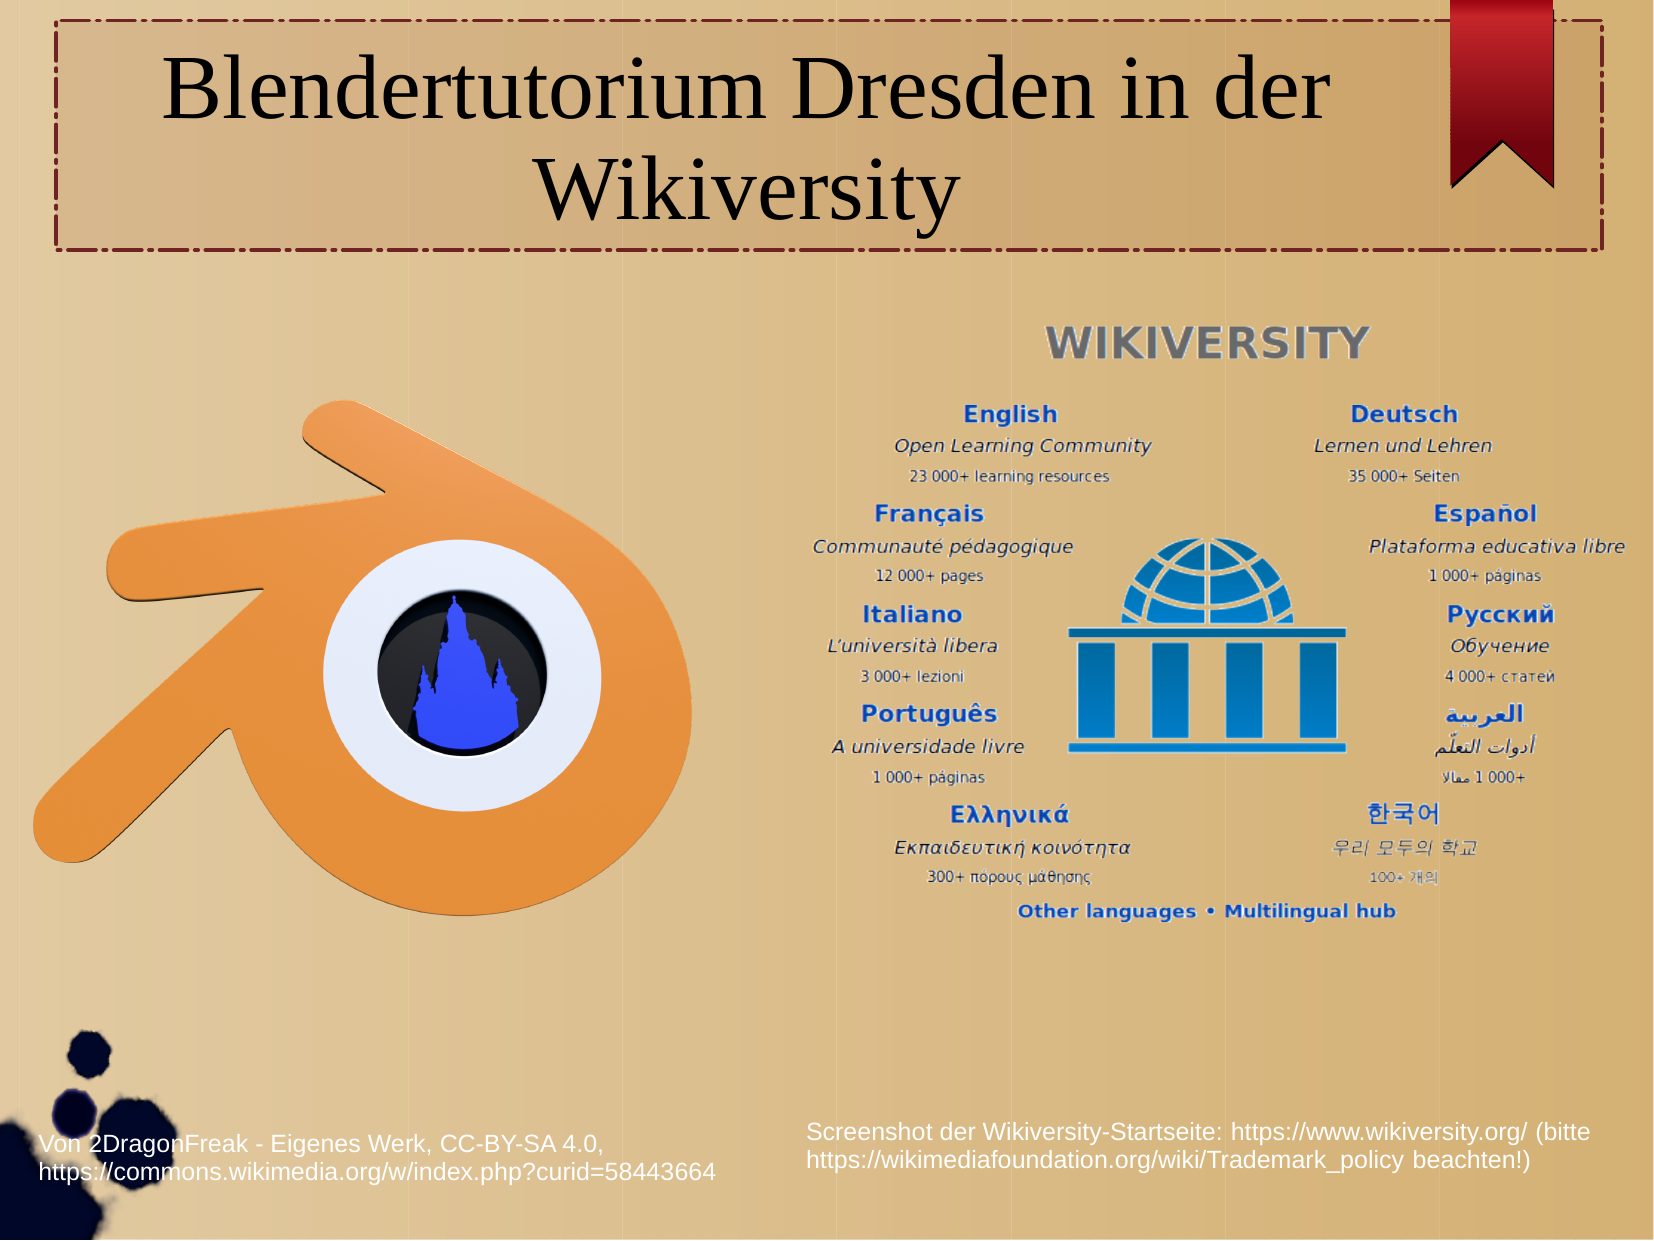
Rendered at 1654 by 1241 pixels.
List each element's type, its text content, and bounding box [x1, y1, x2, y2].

text_box Screenshot der Wikiversity-Startseite: https://www.wikiversity.org/ (bitte https://wikimediafoundation.org/wiki/Trademark_policy beachten!) [791, 1110, 1619, 1182]
title Blendertutorium Dresden in der Wikiversity [82, 36, 1412, 240]
picture [0, 299, 720, 1019]
picture [767, 276, 1654, 964]
text_box Von 2DragonFreak - Eigenes Werk, CC-BY-SA 4.0, https://commons.wikimedia.org/w/index.php?curid=58443664 [23, 1122, 839, 1193]
